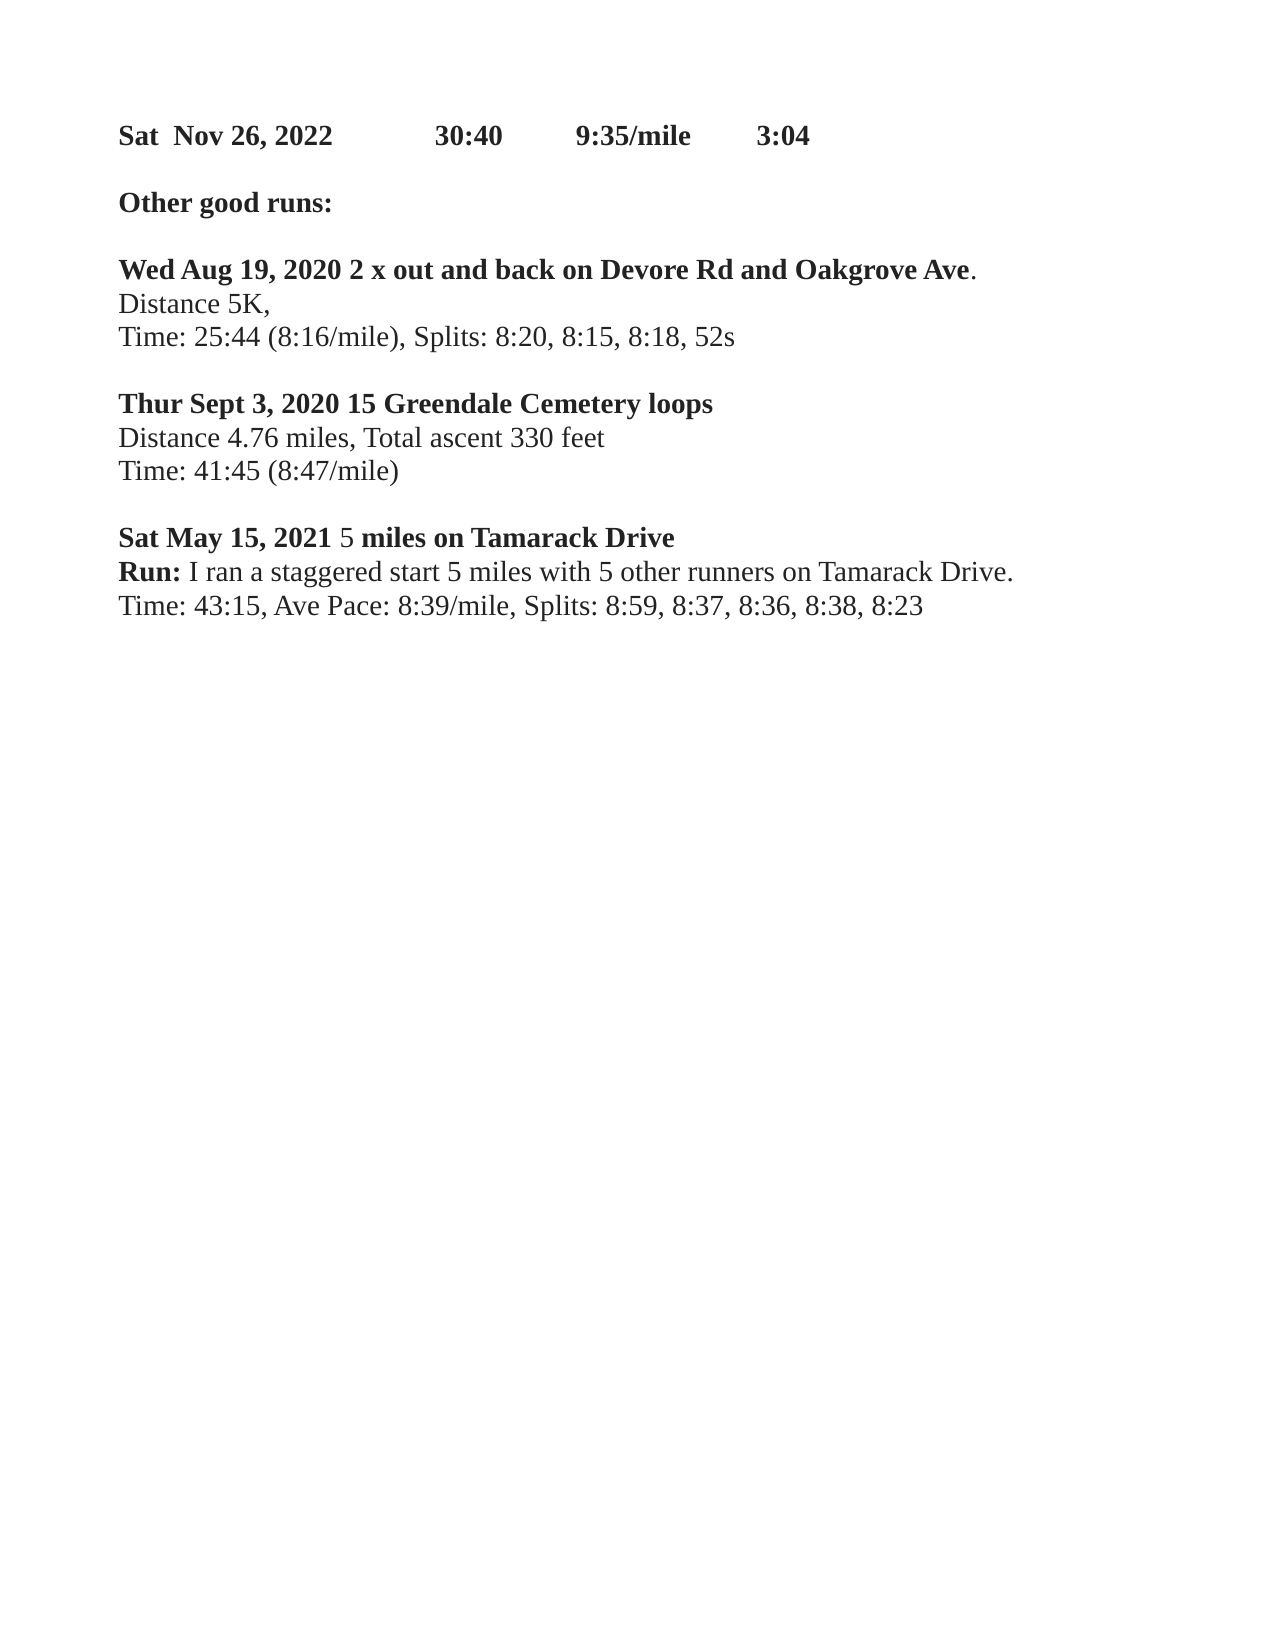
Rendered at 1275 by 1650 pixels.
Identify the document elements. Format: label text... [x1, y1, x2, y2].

text Distance 4.76 miles, Total ascent 330 feet [118, 420, 1161, 453]
text Time: 43:15, Ave Pace: 8:39/mile, Splits: 8:59, 8:37, 8:36, 8:38, 8:23 [118, 588, 1161, 621]
text Sat Nov 26, 2022 30:40 9:35/mile 3:04 [118, 118, 1161, 152]
text Time: 41:45 (8:47/mile) [118, 453, 1161, 487]
text Thur Sept 3, 2020 15 Greendale Cemetery loops [118, 386, 1161, 420]
text Run: I ran a staggered start 5 miles with 5 other runners on Tamarack Drive. [118, 554, 1161, 588]
text Time: 25:44 (8:16/mile), Splits: 8:20, 8:15, 8:18, 52s [118, 319, 1161, 353]
text Distance 5K, [118, 286, 1161, 319]
text Other good runs: [118, 185, 1161, 219]
text Wed Aug 19, 2020 2 x out and back on Devore Rd and Oakgrove Ave. [118, 252, 1161, 286]
text Sat May 15, 2021 5 miles on Tamarack Drive [118, 521, 1161, 554]
